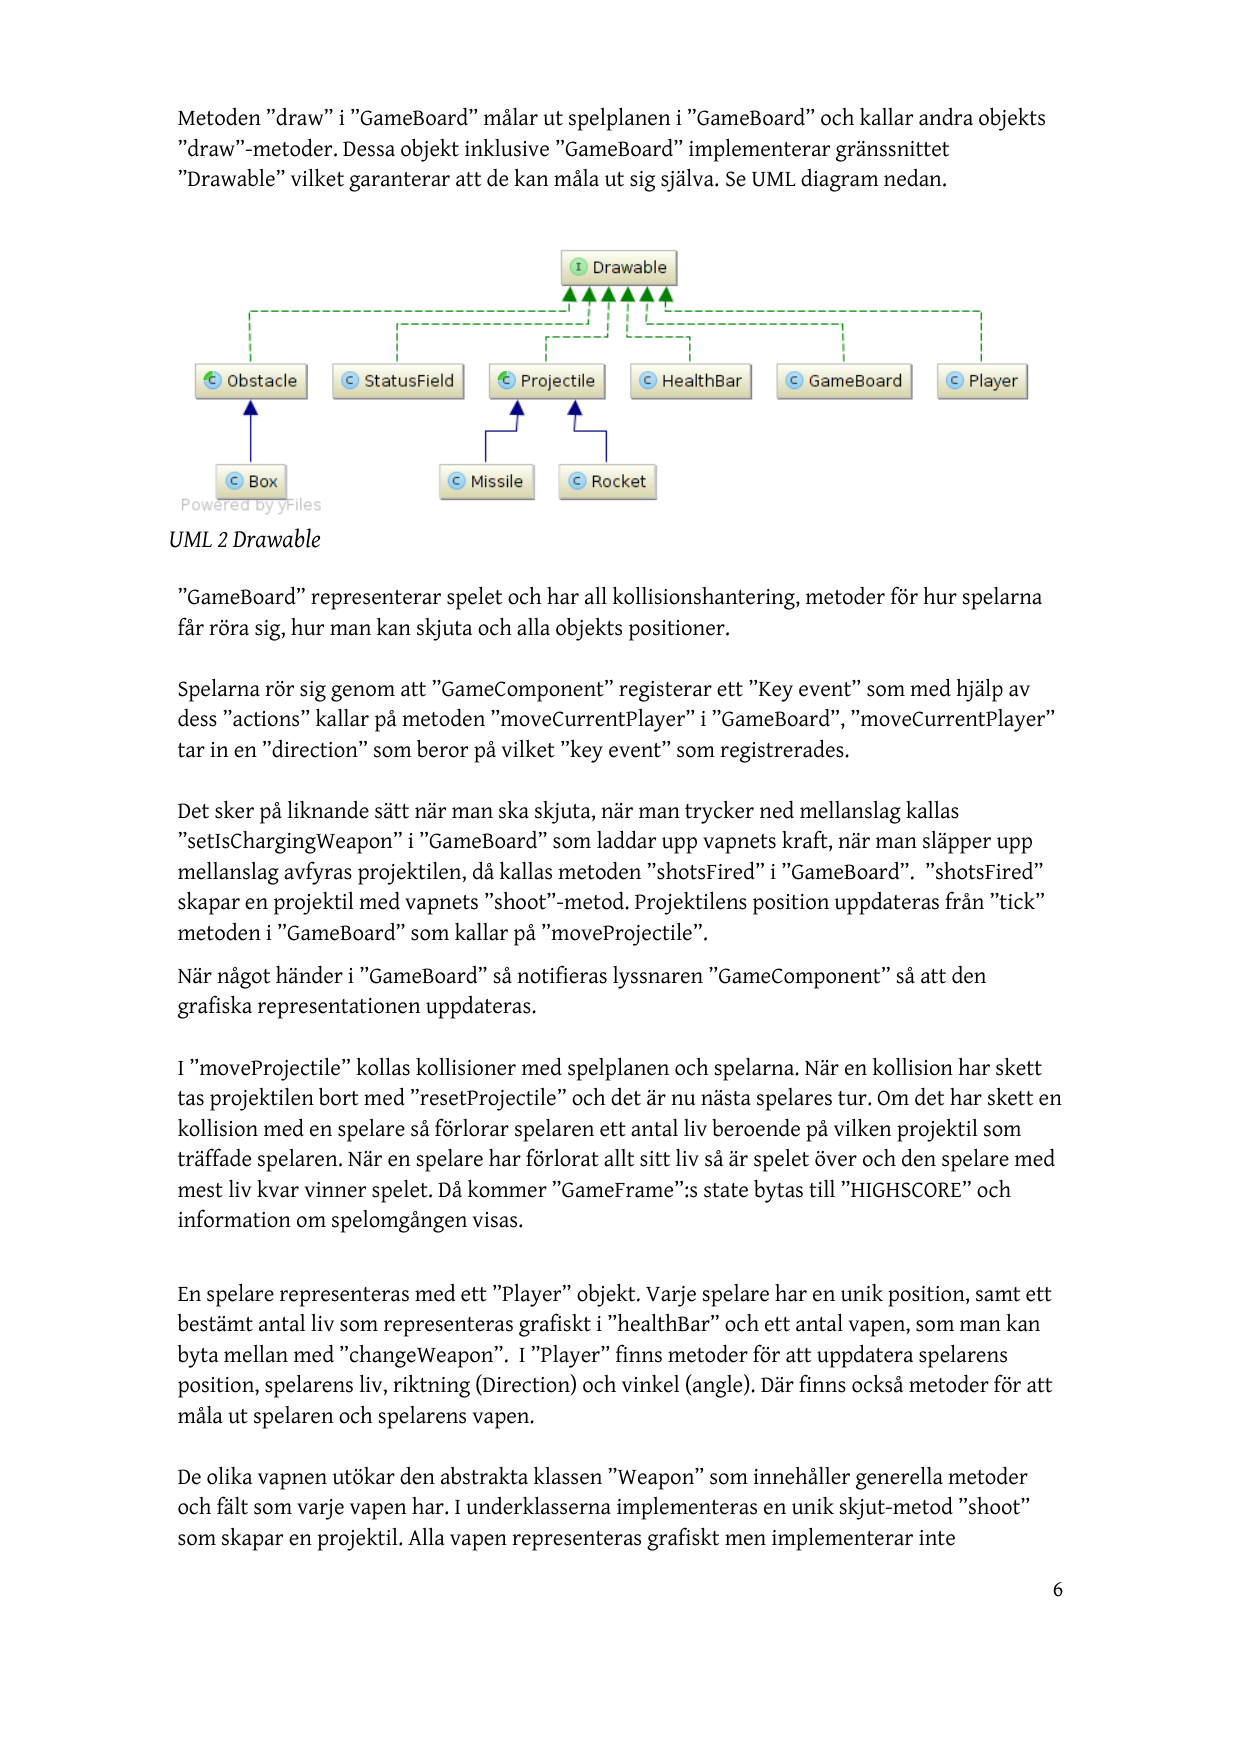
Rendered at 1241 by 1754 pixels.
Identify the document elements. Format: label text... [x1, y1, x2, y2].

text UML 2 Drawable [168, 526, 1054, 554]
text Metoden ”draw” i ”GameBoard” målar ut spelplanen i ”GameBoard” och kallar andra objekts ”draw”-metoder. Dessa objekt inklusive ”GameBoard” implementerar gränssnittet ”Drawable” vilket garanterar att de kan måla ut sig själva. Se UML diagram nedan. ”GameBoard” representerar spelet och har all kollisionshantering, metoder för hur spelarna får röra sig, hur man kan skjuta och alla objekts positioner. Spelarna rör sig genom att ”GameComponent” registerar ett ”Key event” som med hjälp av dess ”actions” kallar på metoden ”moveCurrentPlayer” i ”GameBoard”, ”moveCurrentPlayer” tar in en ”direction” som beror på vilket ”key event” som registrerades. Det sker på liknande sätt när man ska skjuta, när man trycker ned mellanslag kallas ”setIsChargingWeapon” i ”GameBoard” som laddar upp vapnets kraft, när man släpper upp mellanslag avfyras projektilen, då kallas metoden ”shotsFired” i ”GameBoard”. ”shotsFired” skapar en projektil med vapnets ”shoot”-metod. Projektilens position uppdateras från ”tick” metoden i ”GameBoard” som kallar på ”moveProjectile”. [168, 75, 1063, 947]
text När något händer i ”GameBoard” så notifieras lyssnaren ”GameComponent” så att den grafiska representationen uppdateras. I ”moveProjectile” kollas kollisioner med spelplanen och spelarna. När en kollision har skett tas projektilen bort med ”resetProjectile” och det är nu nästa spelares tur. Om det har skett en kollision med en spelare så förlorar spelaren ett antal liv beroende på vilken projektil som träffade spelaren. När en spelare har förlorat allt sitt liv så är spelet över och den spelare med mest liv kvar vinner spelet. Då kommer ”GameFrame”:s state bytas till ”HIGHSCORE” och information om spelomgången visas. [177, 963, 1063, 1234]
picture [168, 223, 1054, 526]
text En spelare representeras med ett ”Player” objekt. Varje spelare har en unik position, samt ett bestämt antal liv som representeras grafiskt i ”healthBar” och ett antal vapen, som man kan byta mellan med ”changeWeapon”. I ”Player” finns metoder för att uppdatera spelarens position, spelarens liv, riktning (Direction) och vinkel (angle). Där finns också metoder för att måla ut spelaren och spelarens vapen. De olika vapnen utökar den abstrakta klassen ”Weapon” som innehåller generella metoder och fält som varje vapen har. I underklasserna implementeras en unik skjut-metod ”shoot” som skapar en projektil. Alla vapen representeras grafiskt men implementerar inte [177, 1251, 1063, 1552]
